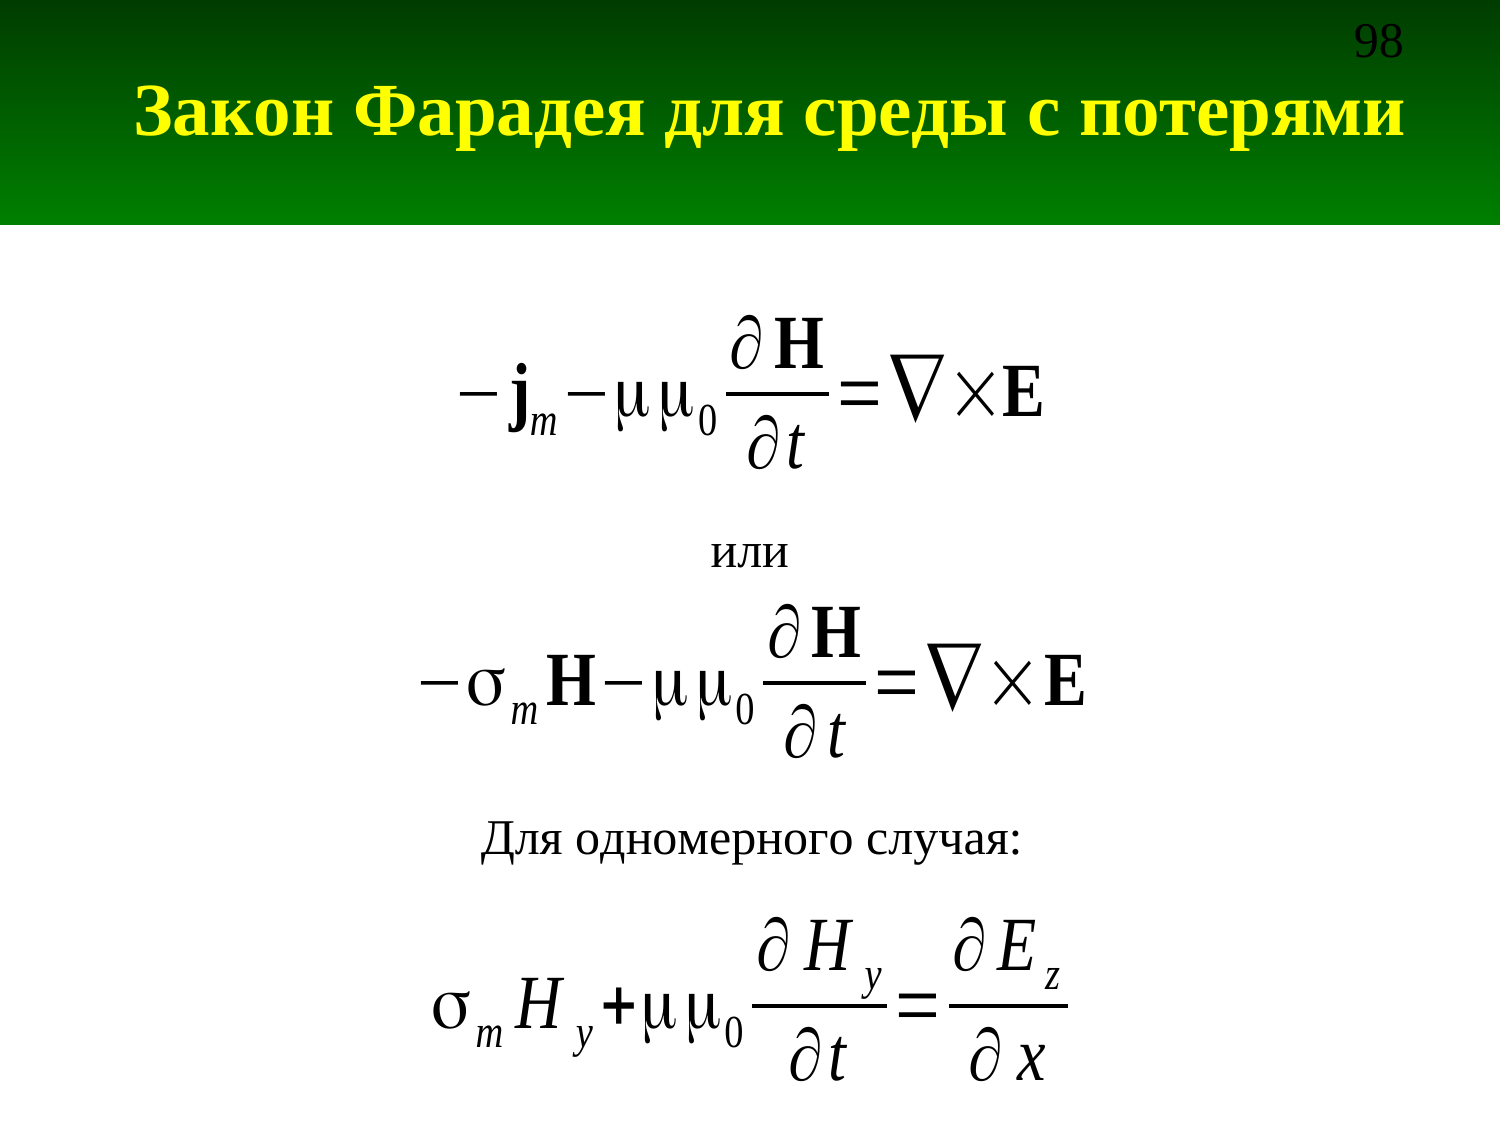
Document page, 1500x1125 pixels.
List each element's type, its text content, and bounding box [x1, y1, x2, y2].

text_box или [695, 509, 805, 585]
text_box Для одномерного случая: [466, 797, 1034, 872]
chart [415, 903, 1085, 1099]
title Закон Фарадея для среды с потерями [100, 7, 1441, 204]
chart [398, 590, 1102, 774]
chart [437, 300, 1063, 485]
